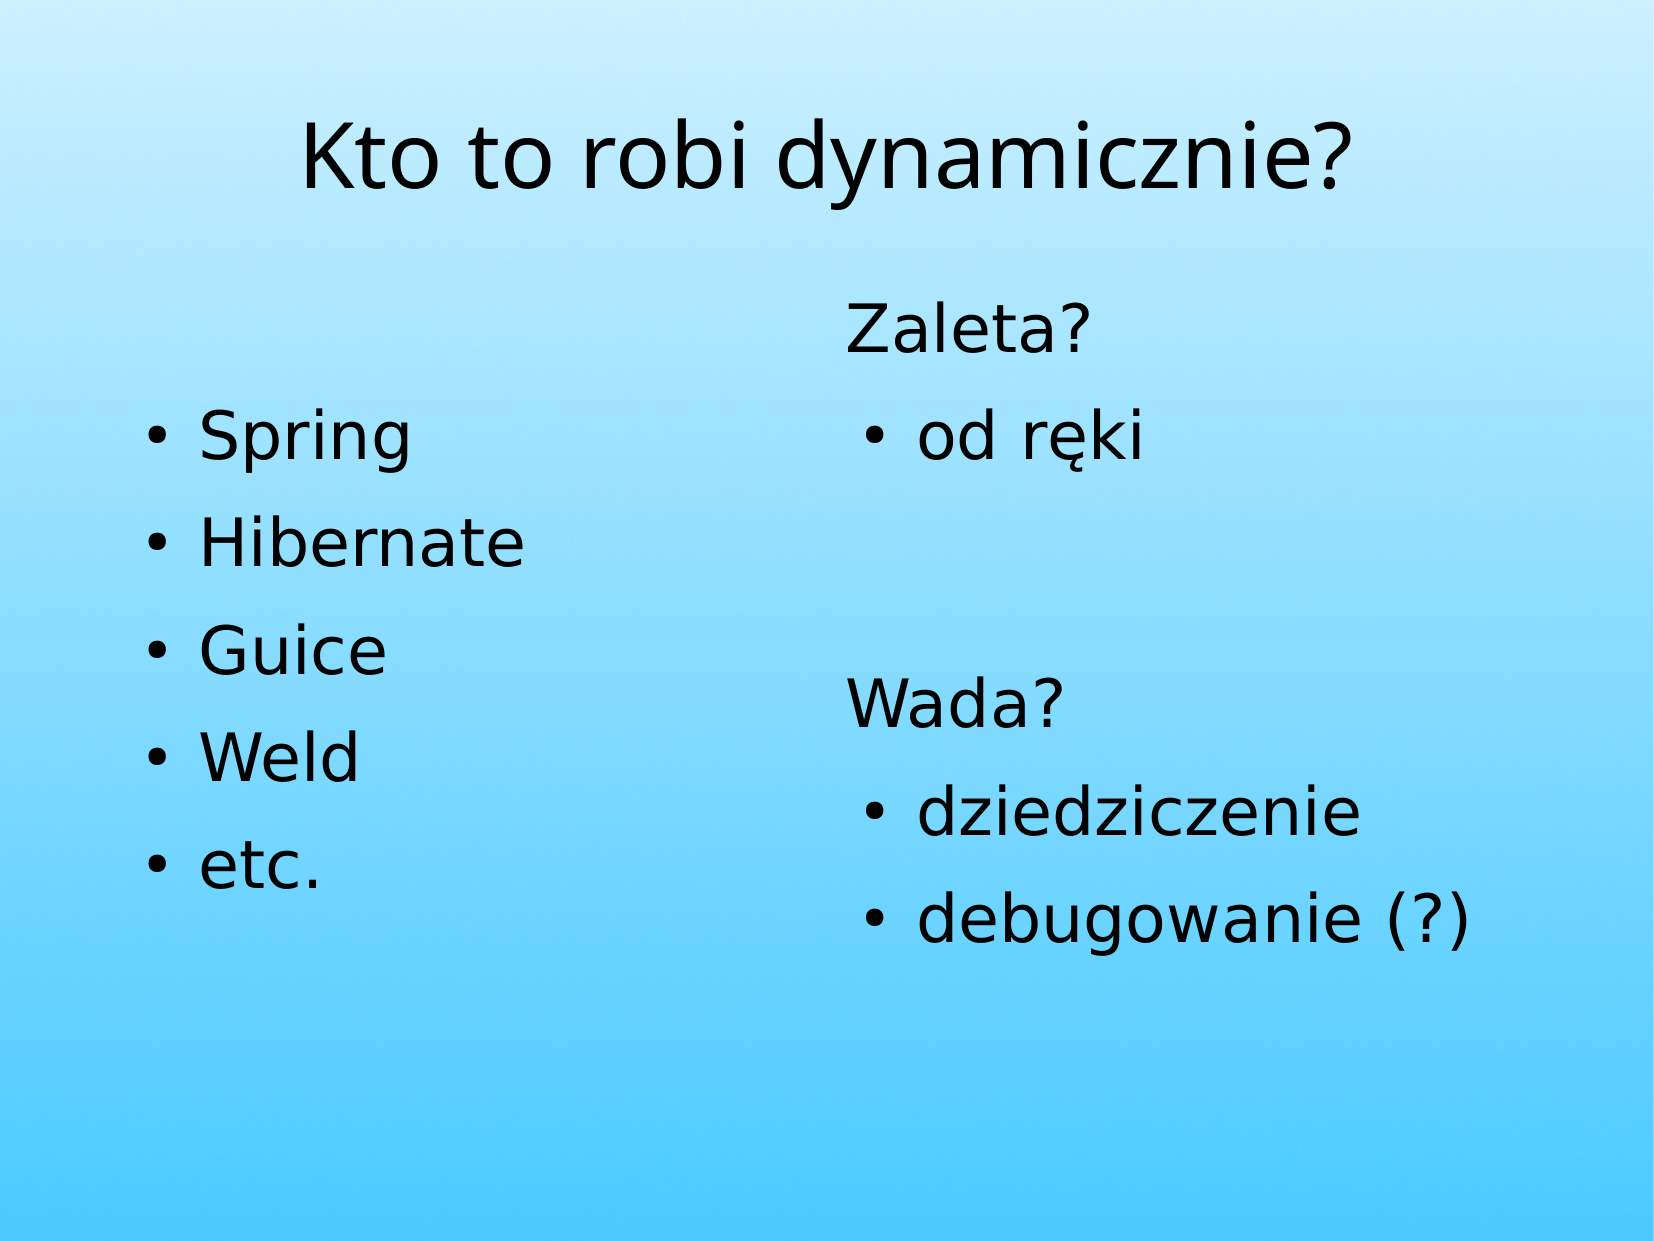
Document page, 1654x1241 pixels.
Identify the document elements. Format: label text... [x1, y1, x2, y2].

list Wada? dziedziczenie debugowanie (?) [845, 665, 1572, 1009]
title Kto to robi dynamicznie? [82, 49, 1571, 257]
list Spring Hibernate Guice Weld etc. [82, 290, 809, 1010]
list Zaleta? od ręki [845, 290, 1572, 634]
picture [0, 0, 1654, 1241]
